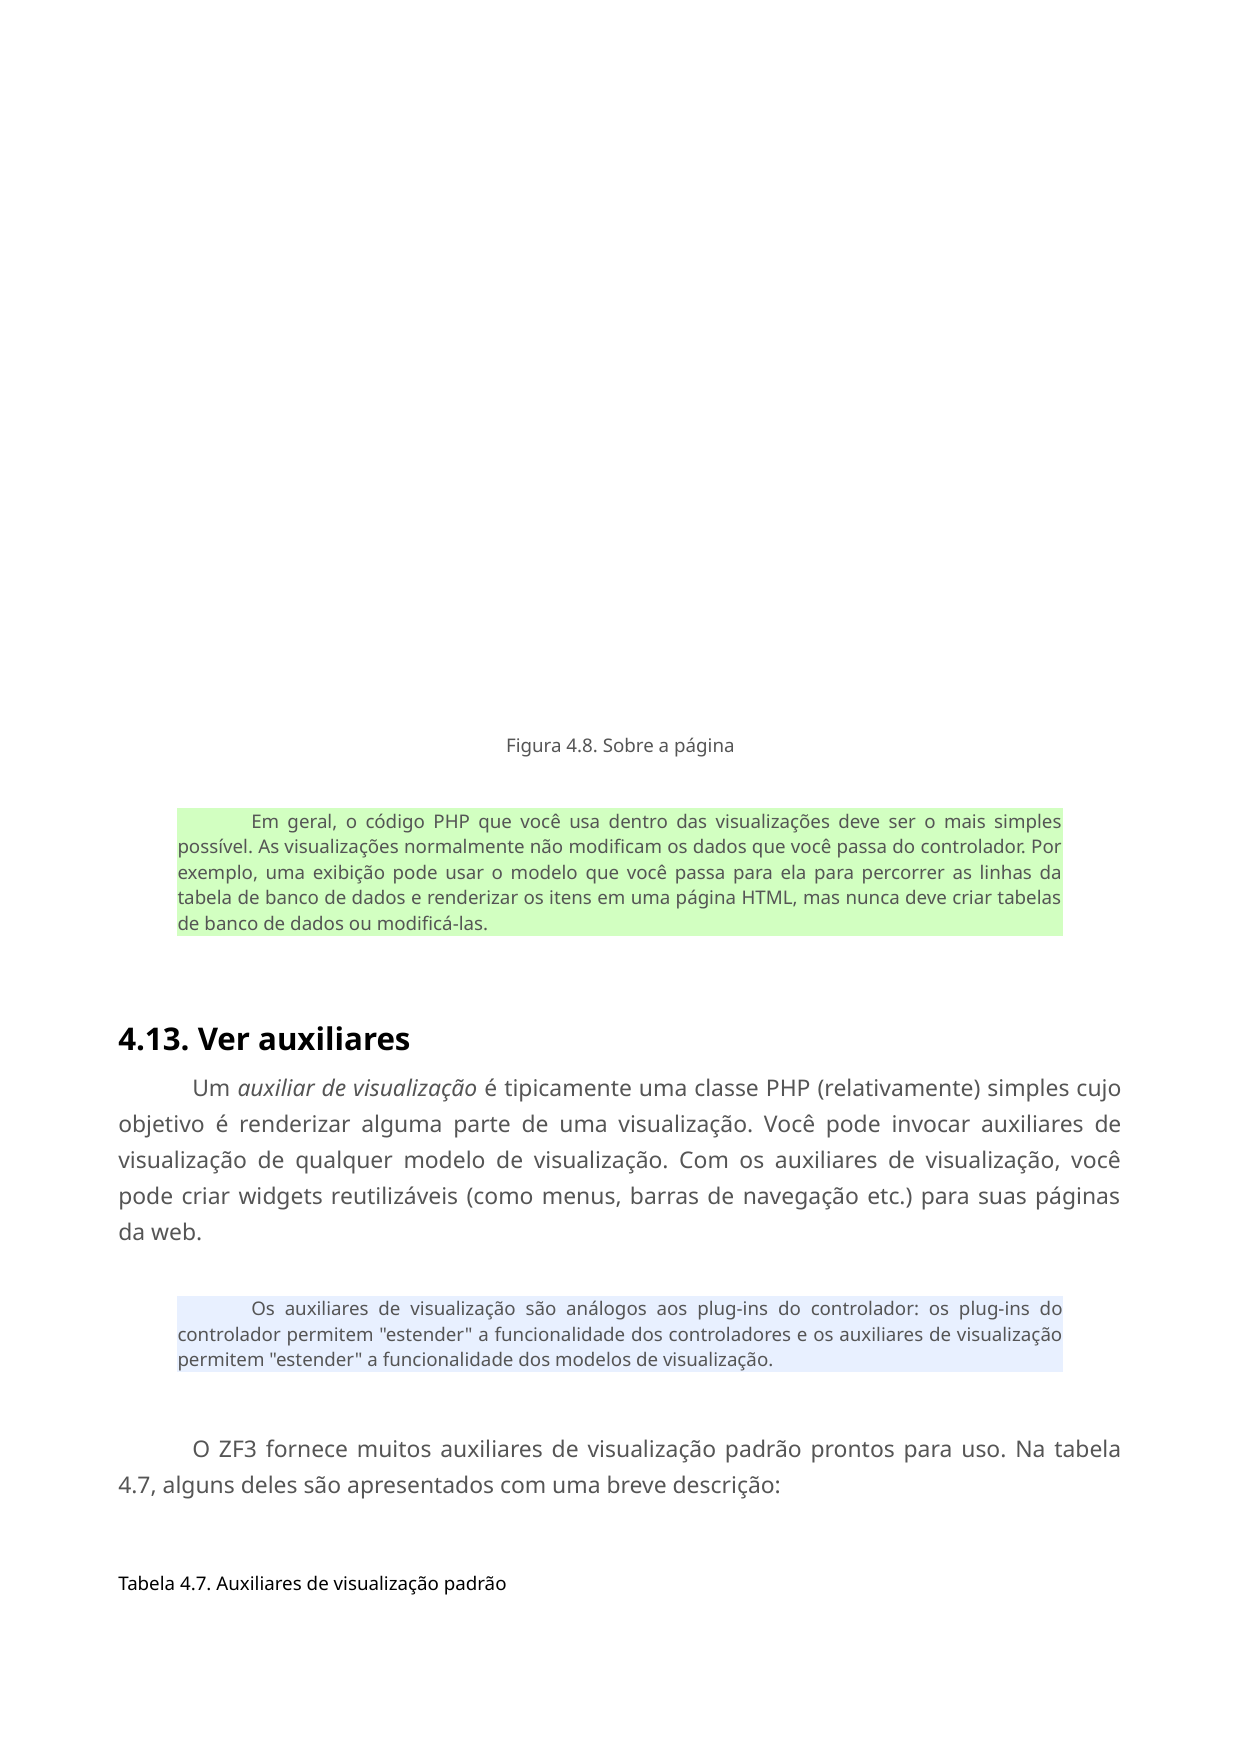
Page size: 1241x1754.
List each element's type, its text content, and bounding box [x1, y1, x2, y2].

text Um auxiliar de visualização é tipicamente uma classe PHP (relativamente) simples cujo objetivo é renderizar alguma parte de uma visualização. Você pode invocar auxiliares de visualização de qualquer modelo de visualização. Com os auxiliares de visualização, você pode criar widgets reutilizáveis (como menus, barras de navegação etc.) para suas páginas da web. [118, 1072, 1122, 1247]
text O ZF3 fornece muitos auxiliares de visualização padrão prontos para uso. Na tabela 4.7, alguns deles são apresentados com uma breve descrição: [118, 1433, 1122, 1500]
text Tabela 4.7. Auxiliares de visualização padrão [118, 1570, 1122, 1596]
text Figura 4.8. Sobre a página [118, 732, 1122, 758]
text Em geral, o código PHP que você usa dentro das visualizações deve ser o mais simples possível. As visualizações normalmente não modificam os dados que você passa do controlador. Por exemplo, uma exibição pode usar o modelo que você passa para ela para percorrer as linhas da tabela de banco de dados e renderizar os itens em uma página HTML, mas nunca deve criar tabelas de banco de dados ou modificá-las. [177, 808, 1063, 936]
subtitle 4.13. Ver auxiliares [118, 1017, 1122, 1060]
text Os auxiliares de visualização são análogos aos plug-ins do controlador: os plug-ins do controlador permitem "estender" a funcionalidade dos controladores e os auxiliares de visualização permitem "estender" a funcionalidade dos modelos de visualização. [177, 1296, 1063, 1372]
